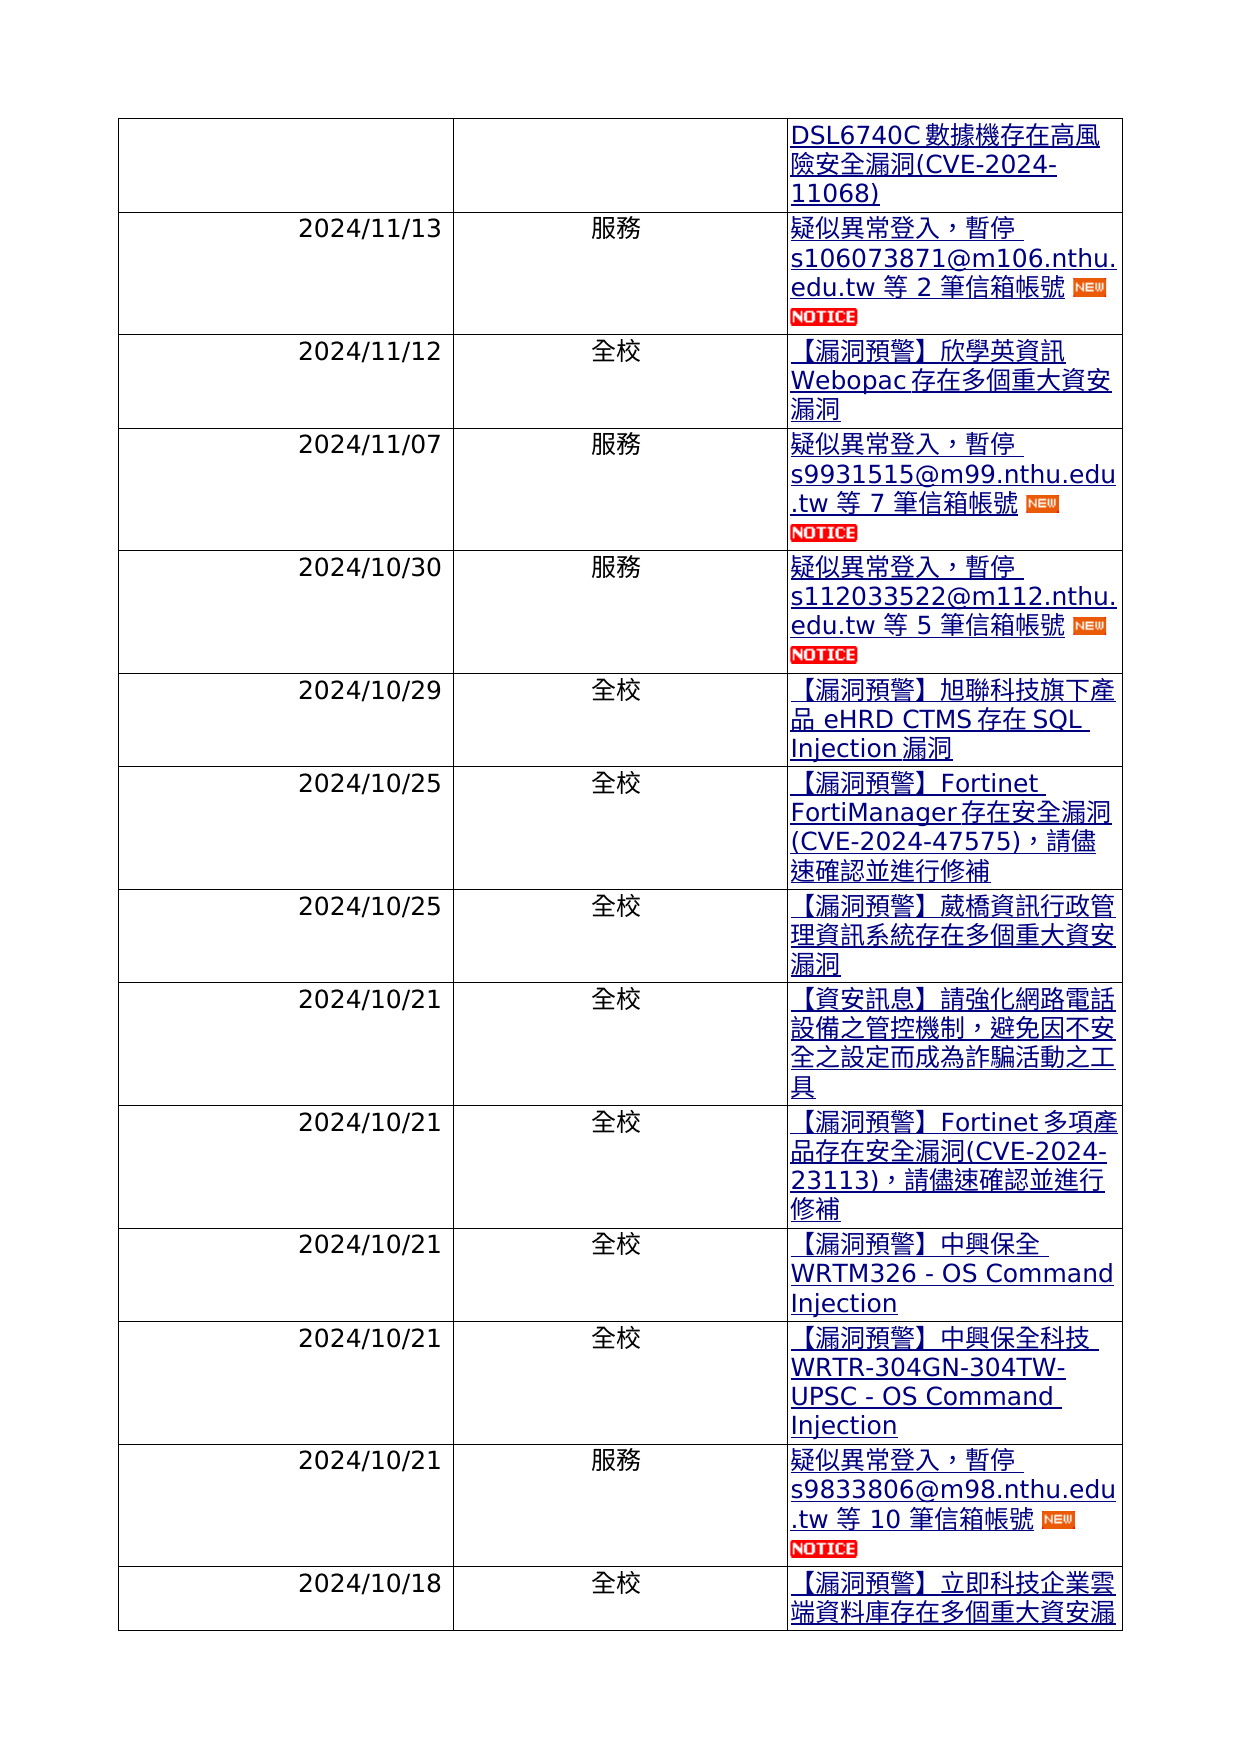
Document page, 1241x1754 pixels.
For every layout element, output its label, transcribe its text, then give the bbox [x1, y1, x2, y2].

picture [790, 646, 858, 664]
table_cell 2024/10/25 [119, 890, 453, 982]
table_cell 疑似異常登入，暫停 s9931515@m99.nthu.edu.tw 等 7 筆信箱帳號 [788, 429, 1122, 550]
table_cell 全校 [454, 767, 787, 889]
table_cell 【漏洞預警】中興保全 WRTM326 - OS Command Injection [788, 1229, 1122, 1321]
table_cell 全校 [454, 1229, 787, 1321]
table_cell DSL6740C數據機存在高風險安全漏洞(CVE-2024-11068) [788, 119, 1122, 212]
table_cell 【漏洞預警】Fortinet多項產品存在安全漏洞(CVE-2024-23113)，請儘速確認並進行修補 [788, 1106, 1122, 1227]
table_cell 2024/11/12 [119, 335, 453, 428]
table_cell 【資安訊息】請強化網路電話設備之管控機制，避免因不安全之設定而成為詐騙活動之工具 [788, 983, 1122, 1105]
table_cell 全校 [454, 890, 787, 982]
table_cell 2024/10/21 [119, 1106, 453, 1227]
table_cell [119, 119, 453, 212]
table_cell 2024/10/21 [119, 1322, 453, 1443]
table_cell 服務 [454, 429, 787, 550]
table_cell 2024/10/21 [119, 1445, 453, 1566]
table_cell 全校 [454, 1322, 787, 1443]
table_cell 疑似異常登入，暫停 s112033522@m112.nthu.edu.tw 等 5 筆信箱帳號 [788, 551, 1122, 673]
table_cell 全校 [454, 674, 787, 766]
table_cell 2024/10/18 [119, 1567, 453, 1630]
table_cell 疑似異常登入，暫停 s9833806@m98.nthu.edu.tw 等 10 筆信箱帳號 [788, 1445, 1122, 1566]
table_cell 2024/11/07 [119, 429, 453, 550]
table_cell [454, 119, 787, 212]
table_cell 2024/11/13 [119, 213, 453, 334]
table_cell 【漏洞預警】中興保全科技 WRTR-304GN-304TW-UPSC - OS Command Injection [788, 1322, 1122, 1443]
picture [790, 524, 858, 542]
picture [1026, 495, 1059, 513]
picture [790, 308, 858, 326]
table_cell 2024/10/29 [119, 674, 453, 766]
table_cell 服務 [454, 213, 787, 334]
picture [1073, 617, 1107, 635]
table_cell 【漏洞預警】欣學英資訊Webopac存在多個重大資安漏洞 [788, 335, 1122, 428]
table_cell 疑似異常登入，暫停 s106073871@m106.nthu.edu.tw 等 2 筆信箱帳號 [788, 213, 1122, 334]
table_cell 2024/10/21 [119, 983, 453, 1105]
table_cell 服務 [454, 551, 787, 673]
table_cell 全校 [454, 1567, 787, 1630]
table_cell 2024/10/25 [119, 767, 453, 889]
table_cell 全校 [454, 983, 787, 1105]
table_cell 全校 [454, 1106, 787, 1227]
picture [1073, 278, 1107, 297]
table_cell 2024/10/21 [119, 1229, 453, 1321]
picture [790, 1540, 858, 1558]
table_cell 【漏洞預警】Fortinet FortiManager存在安全漏洞(CVE-2024-47575)，請儘速確認並進行修補 [788, 767, 1122, 889]
table_cell 【漏洞預警】葳橋資訊行政管理資訊系統存在多個重大資安漏洞 [788, 890, 1122, 982]
table_cell 【漏洞預警】立即科技企業雲端資料庫存在多個重大資安漏 [788, 1567, 1122, 1630]
table_cell 【漏洞預警】旭聯科技旗下產品 eHRD CTMS存在SQL Injection漏洞 [788, 674, 1122, 766]
table_cell 全校 [454, 335, 787, 428]
picture [1042, 1511, 1075, 1529]
table_cell 2024/10/30 [119, 551, 453, 673]
table_cell 服務 [454, 1445, 787, 1566]
